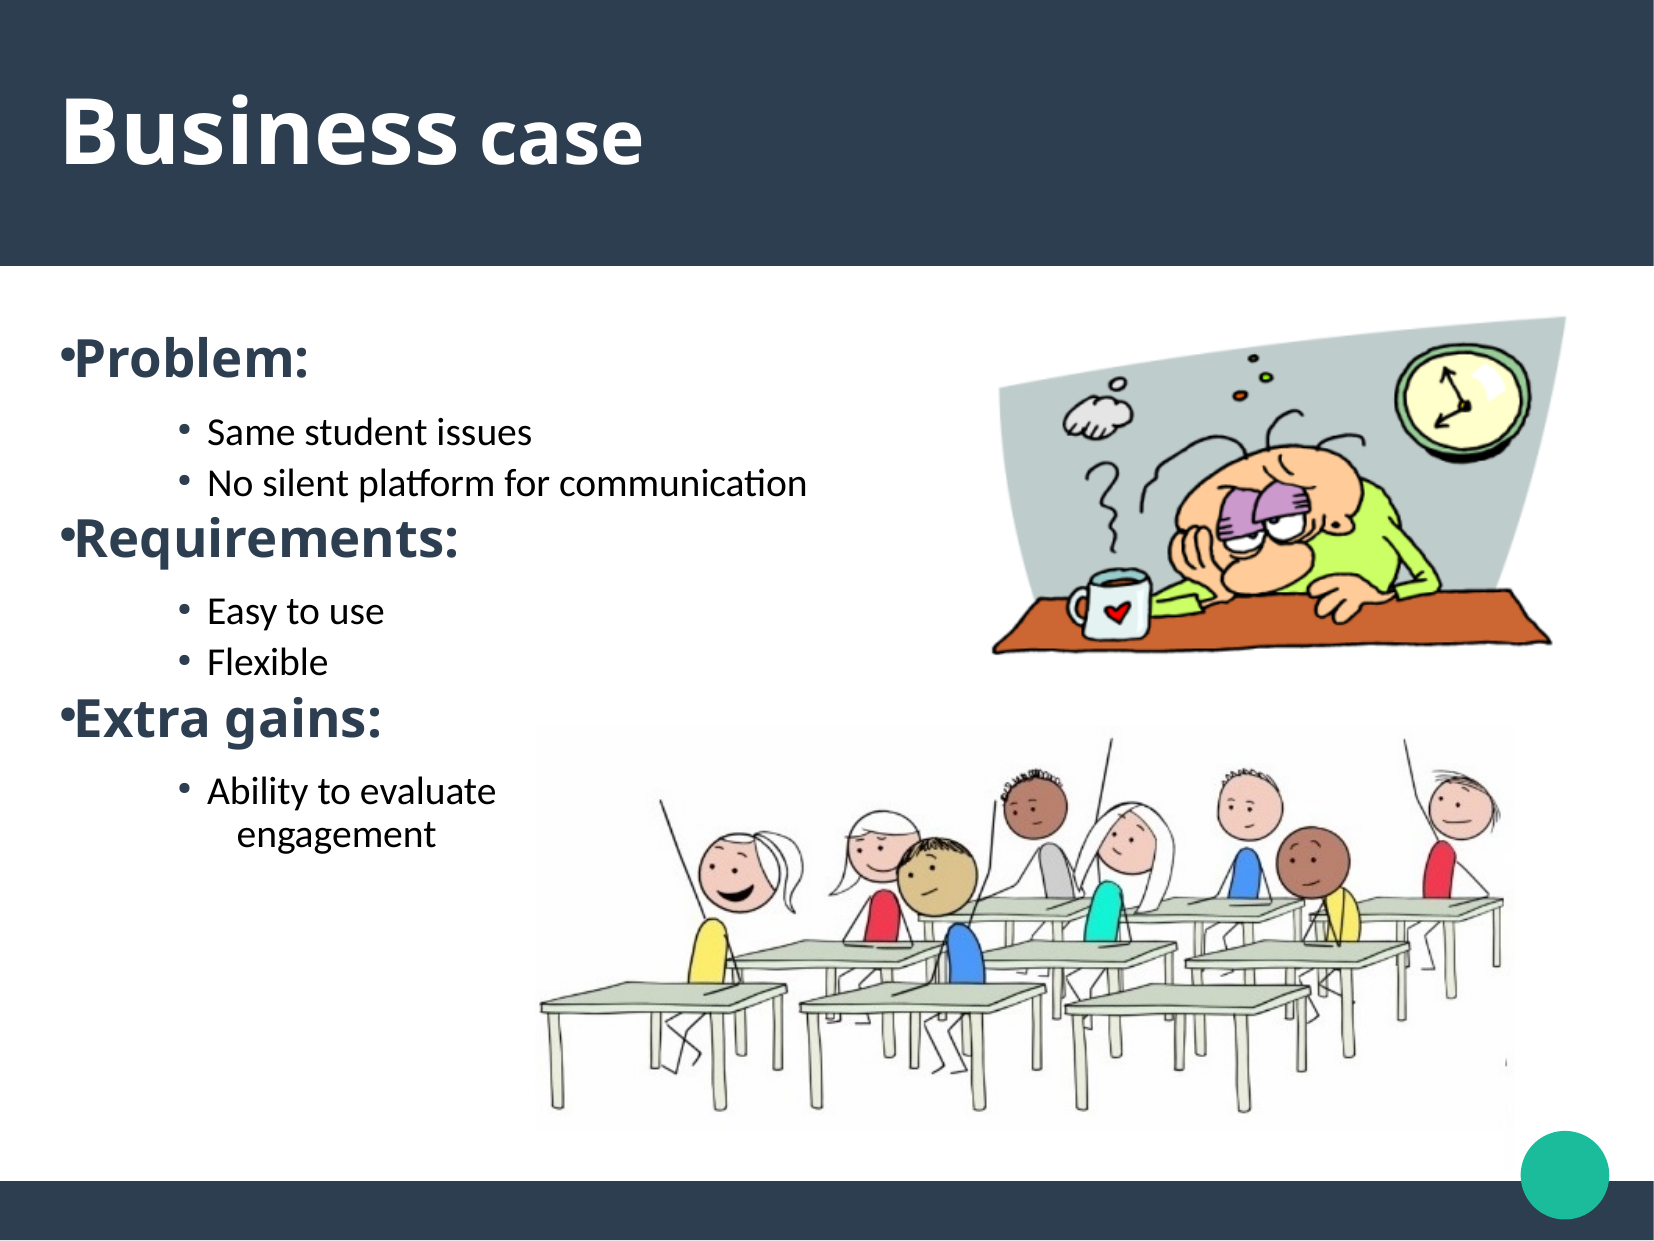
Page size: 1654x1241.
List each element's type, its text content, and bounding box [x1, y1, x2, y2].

picture [969, 309, 1595, 668]
list Problem: Same student issues No silent platform for communication Requirements: Easy to use Flexible Extra gains: Ability to evaluate engagement [59, 324, 1000, 862]
picture [535, 726, 1515, 1170]
title Business case [59, 49, 1595, 207]
